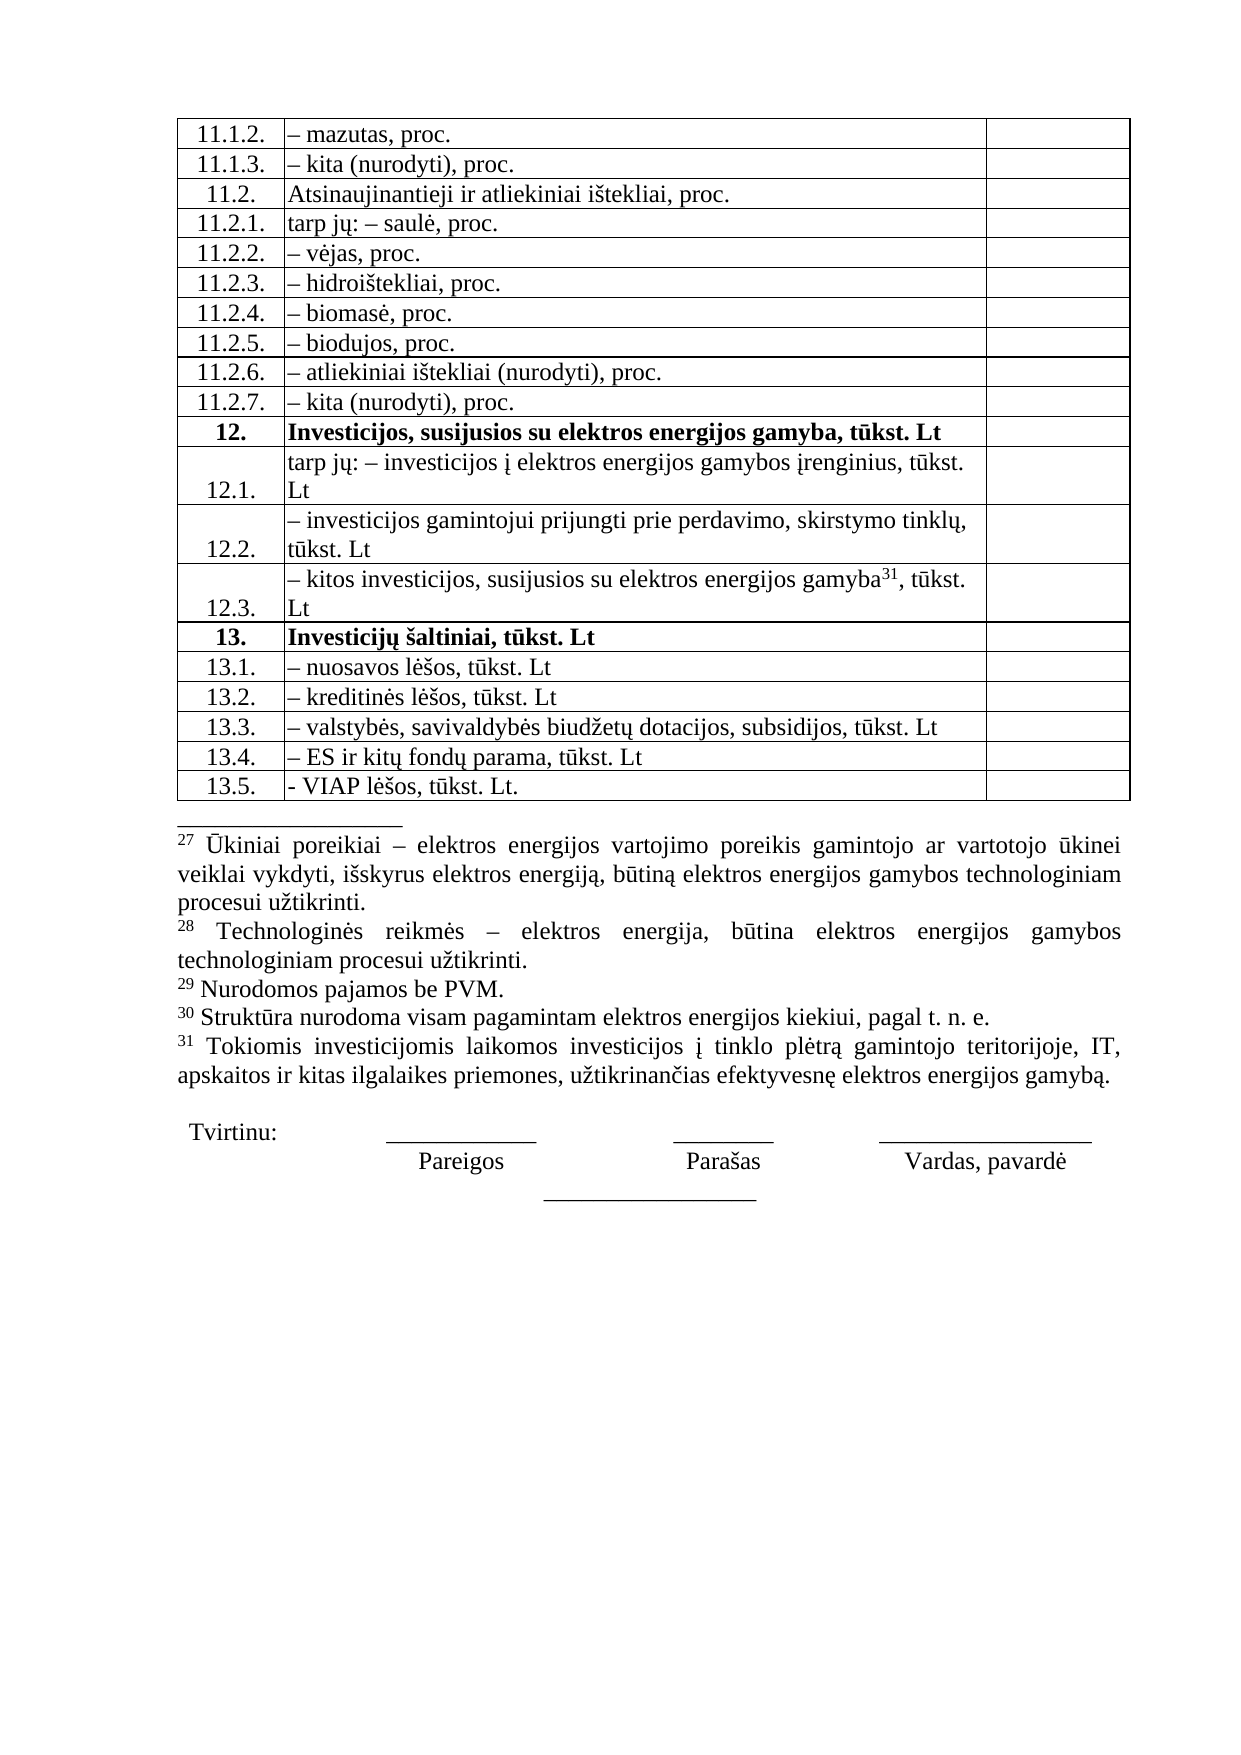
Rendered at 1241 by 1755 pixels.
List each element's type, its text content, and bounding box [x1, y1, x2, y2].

table_cell 12. [178, 417, 284, 446]
table_cell [987, 358, 1129, 386]
table_cell 11.2. [178, 179, 284, 207]
text 31 Tokiomis investicijomis laikomos investicijos į tinklo plėtrą gamintojo teritorijoje, IT, apskaitos ir kitas ilgalaikes priemones, užtikrinančias efektyvesnę elektros energijos gamybą. [177, 1031, 1122, 1089]
table_cell [987, 623, 1129, 651]
table_cell tarp jų: – investicijos į elektros energijos gamybos įrenginius, tūkst. Lt [285, 447, 986, 504]
table_cell – kreditinės lėšos, tūkst. Lt [285, 682, 986, 711]
table_cell – atliekiniai ištekliai (nurodyti), proc. [285, 358, 986, 386]
table_cell 11.2.1. [178, 209, 284, 237]
table_cell – kitos investicijos, susijusios su elektros energijos gamyba31, tūkst. Lt [285, 564, 986, 621]
table_cell [987, 387, 1129, 416]
table_cell 12.2. [178, 505, 284, 563]
table_cell Investicijos, susijusios su elektros energijos gamyba, tūkst. Lt [285, 417, 986, 446]
table_header ________ Parašas [598, 1118, 848, 1175]
text _________________ [177, 1175, 1122, 1204]
table_cell – kita (nurodyti), proc. [285, 387, 986, 416]
table_cell 11.1.2. [178, 119, 284, 148]
table_cell [987, 447, 1129, 504]
table_cell 13.3. [178, 712, 284, 741]
table_cell tarp jų: – saulė, proc. [285, 209, 986, 237]
table_cell [987, 209, 1129, 237]
table_cell [987, 268, 1129, 297]
table_cell [987, 771, 1129, 800]
table_cell [987, 505, 1129, 563]
table_cell – valstybės, savivaldybės biudžetų dotacijos, subsidijos, tūkst. Lt [285, 712, 986, 741]
table_cell Atsinaujinantieji ir atliekiniai ištekliai, proc. [285, 179, 986, 207]
table_cell 13.5. [178, 771, 284, 800]
table_header ____________ Pareigos [324, 1118, 598, 1175]
table_cell [987, 682, 1129, 711]
table_cell 11.2.7. [178, 387, 284, 416]
table_cell [987, 298, 1129, 327]
table_cell [987, 742, 1129, 770]
table_cell – hidroištekliai, proc. [285, 268, 986, 297]
table_cell – mazutas, proc. [285, 119, 986, 148]
table_cell [987, 179, 1129, 207]
text 27 Ūkiniai poreikiai – elektros energijos vartojimo poreikis gamintojo ar vartotojo ūkinei veiklai vykdyti, išskyrus elektros energiją, būtiną elektros energijos gamybos technologiniam procesui užtikrinti. [177, 830, 1122, 916]
table_header Tvirtinu: [177, 1118, 324, 1175]
table_cell 12.3. [178, 564, 284, 621]
table_cell 13. [178, 623, 284, 651]
table_cell 11.2.6. [178, 358, 284, 386]
table_cell [987, 712, 1129, 741]
table_cell - VIAP lėšos, tūkst. Lt. [285, 771, 986, 800]
table_cell 13.1. [178, 652, 284, 681]
table_cell [987, 417, 1129, 446]
table_cell – biodujos, proc. [285, 328, 986, 356]
table_cell [987, 564, 1129, 621]
table_cell [987, 149, 1129, 178]
text 28 Technologinės reikmės – elektros energija, būtina elektros energijos gamybos technologiniam procesui užtikrinti. [177, 916, 1122, 974]
table_cell 11.2.3. [178, 268, 284, 297]
text 29 Nurodomos pajamos be PVM. [177, 974, 1122, 1002]
text __________________ [177, 801, 1122, 830]
table_cell 13.4. [178, 742, 284, 770]
text 30 Struktūra nurodoma visam pagamintam elektros energijos kiekiui, pagal t. n. e. [177, 1002, 1122, 1031]
table_cell 12.1. [178, 447, 284, 504]
table_header _________________ Vardas, pavardė [849, 1118, 1122, 1175]
table_cell – investicijos gamintojui prijungti prie perdavimo, skirstymo tinklų, tūkst. Lt [285, 505, 986, 563]
table_cell – vėjas, proc. [285, 238, 986, 267]
table_cell – ES ir kitų fondų parama, tūkst. Lt [285, 742, 986, 770]
table_cell – biomasė, proc. [285, 298, 986, 327]
table_cell Investicijų šaltiniai, tūkst. Lt [285, 623, 986, 651]
table_cell – kita (nurodyti), proc. [285, 149, 986, 178]
table_cell [987, 119, 1129, 148]
table_cell [987, 328, 1129, 356]
table_cell 11.2.4. [178, 298, 284, 327]
table_cell – nuosavos lėšos, tūkst. Lt [285, 652, 986, 681]
table_cell [987, 652, 1129, 681]
table_cell 11.2.5. [178, 328, 284, 356]
table_cell 11.1.3. [178, 149, 284, 178]
table_cell 13.2. [178, 682, 284, 711]
table_cell 11.2.2. [178, 238, 284, 267]
table_cell [987, 238, 1129, 267]
